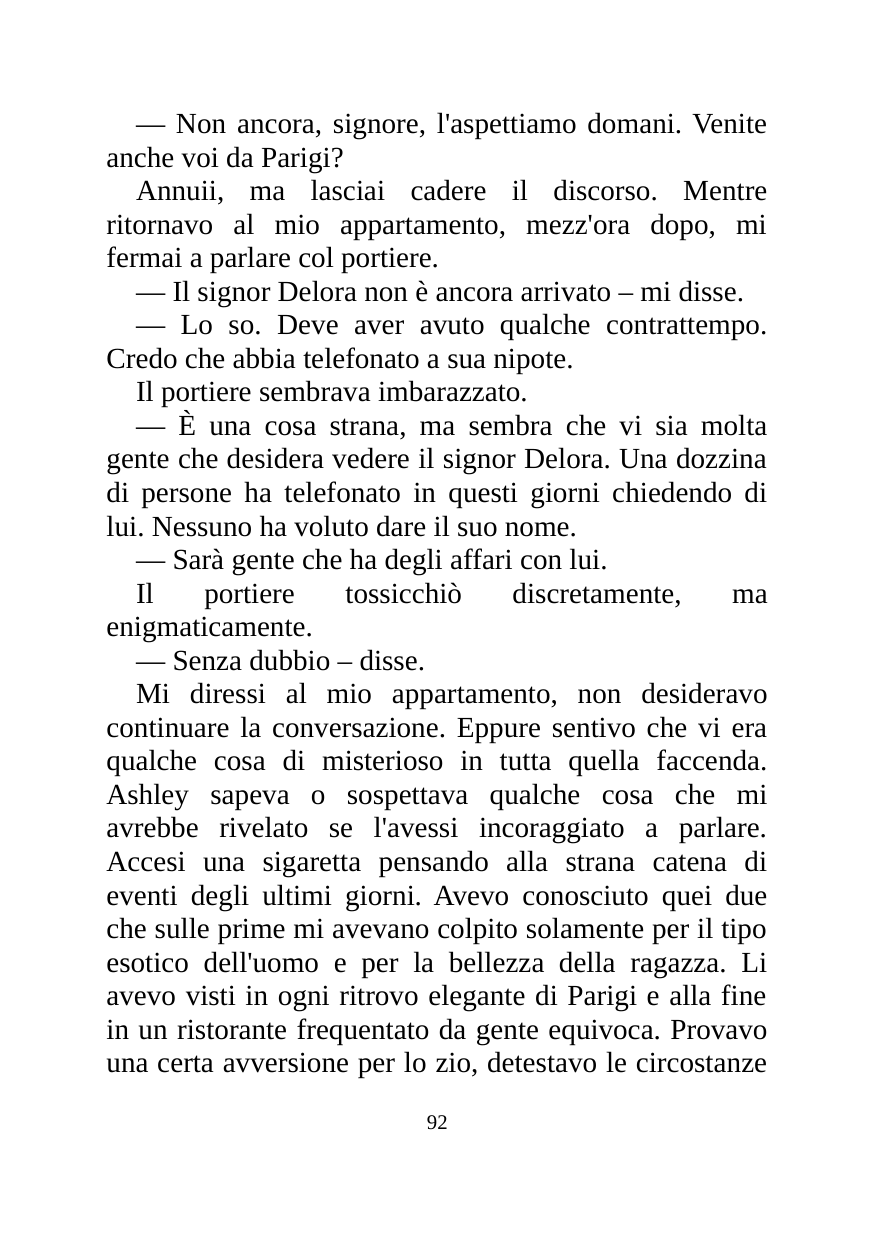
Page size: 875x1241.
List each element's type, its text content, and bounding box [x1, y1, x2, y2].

text — Senza dubbio – disse. [106, 643, 768, 676]
text Annuii, ma lasciai cadere il discorso. Mentre ritornavo al mio appartamento, mezz'ora dopo, mi fermai a parlare col portiere. [106, 173, 768, 274]
text — Sarà gente che ha degli affari con lui. [106, 542, 768, 576]
text Il portiere tossicchiò discretamente, ma enigmaticamente. [106, 576, 768, 643]
text Il portiere sembrava imbarazzato. [106, 374, 768, 408]
text Mi diressi al mio appartamento, non desideravo continuare la conversazione. Eppure sentivo che vi era qualche cosa di misterioso in tutta quella faccenda. Ashley sapeva o sospettava qualche cosa che mi avrebbe rivelato se l'avessi incoraggiato a parlare. Accesi una sigaretta pensando alla strana catena di eventi degli ultimi giorni. Avevo conosciuto quei due che sulle prime mi avevano colpito solamente per il tipo esotico dell'uomo e per la bellezza della ragazza. Li avevo visti in ogni ritrovo elegante di Parigi e alla fine in un ristorante frequentato da gente equivoca. Provavo una certa avversione per lo zio, detestavo le circostanze [106, 676, 768, 1079]
text — Il signor Delora non è ancora arrivato – mi disse. [106, 274, 768, 307]
text — Lo so. Deve aver avuto qualche contrattempo. Credo che abbia telefonato a sua nipote. [106, 307, 768, 374]
text — È una cosa strana, ma sembra che vi sia molta gente che desidera vedere il signor Delora. Una dozzina di persone ha telefonato in questi giorni chiedendo di lui. Nessuno ha voluto dare il suo nome. [106, 408, 768, 542]
text — Non ancora, signore, l'aspettiamo domani. Venite anche voi da Parigi? [106, 106, 768, 173]
